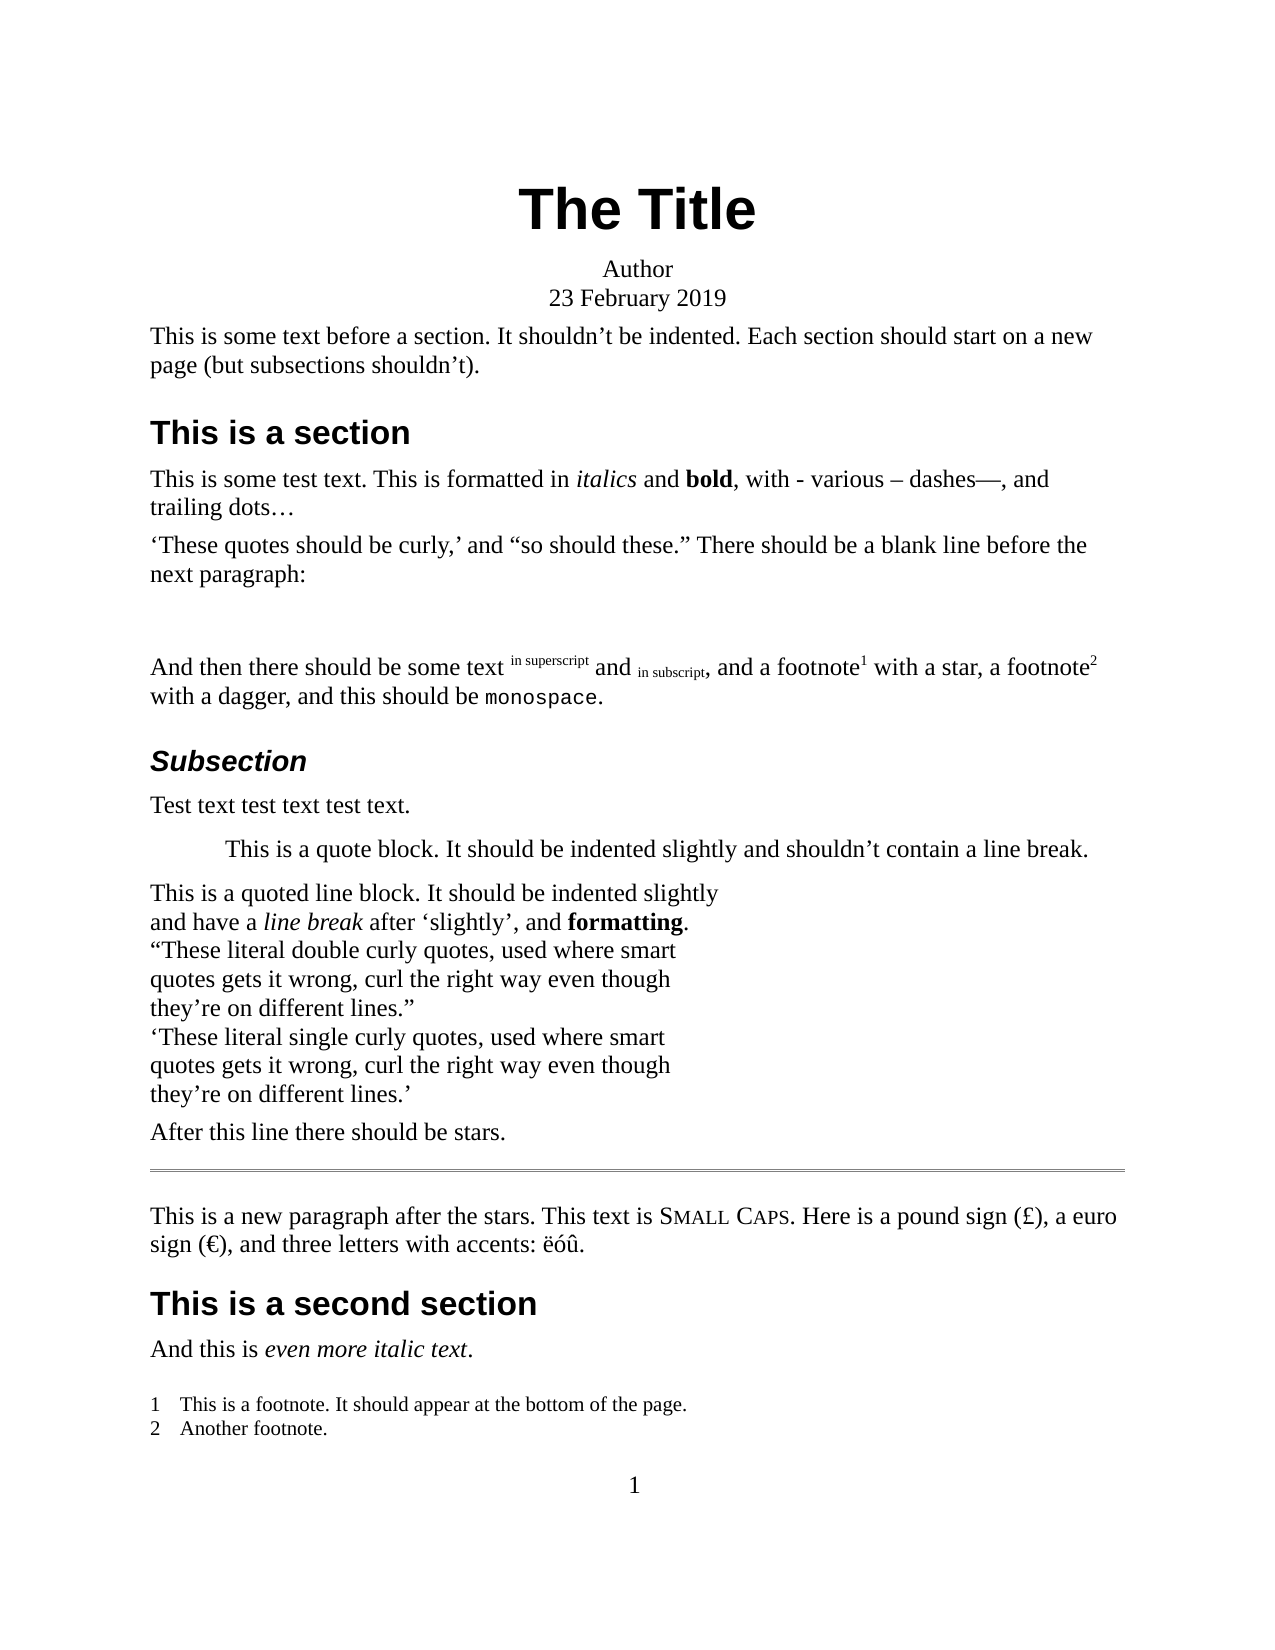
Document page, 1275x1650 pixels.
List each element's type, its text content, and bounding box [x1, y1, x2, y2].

text ‘These quotes should be curly,’ and “so should these.” There should be a blank line before the next paragraph: [150, 530, 1125, 588]
text This is some text before a section. It shouldn’t be indented. Each section should start on a new page (but subsections shouldn’t). [150, 321, 1125, 378]
text And this is even more italic text. [150, 1334, 1125, 1363]
subtitle This is a section [150, 412, 1125, 451]
text Another footnote. [150, 1416, 1125, 1440]
text And then there should be some text in superscript and in subscript, and a footnote with a star, a footnote with a dagger, and this should be monospace. [150, 652, 1125, 711]
text “These literal double curly quotes, used where smart quotes gets it wrong, curl the right way even though they’re on different lines.” [150, 936, 1125, 1022]
subtitle Subsection [150, 744, 1125, 778]
subtitle This is a second section [150, 1283, 1125, 1322]
text Author [150, 254, 1125, 283]
text After this line there should be stars. [150, 1117, 1125, 1146]
text 23 February 2019 [150, 283, 1125, 312]
text This is some test text. This is formatted in italics and bold, with - various – dashes—, and trailing dots… [150, 464, 1125, 521]
text This is a new paragraph after the stars. This text is Small Caps. Here is a pound sign (£), a euro sign (€), and three letters with accents: ëóû. [150, 1201, 1125, 1258]
text This is a quote block. It should be indented slightly and shouldn’t contain a line break. [225, 834, 1125, 863]
text Test text test text test text. [150, 791, 1125, 819]
title The Title [150, 175, 1125, 242]
text This is a footnote. It should appear at the bottom of the page. [150, 1392, 1125, 1416]
text This is a quoted line block. It should be indented slightly and have a line break after ‘slightly’, and formatting. [150, 878, 1125, 936]
text ‘These literal single curly quotes, used where smart quotes gets it wrong, curl the right way even though they’re on different lines.’ [150, 1022, 1125, 1108]
